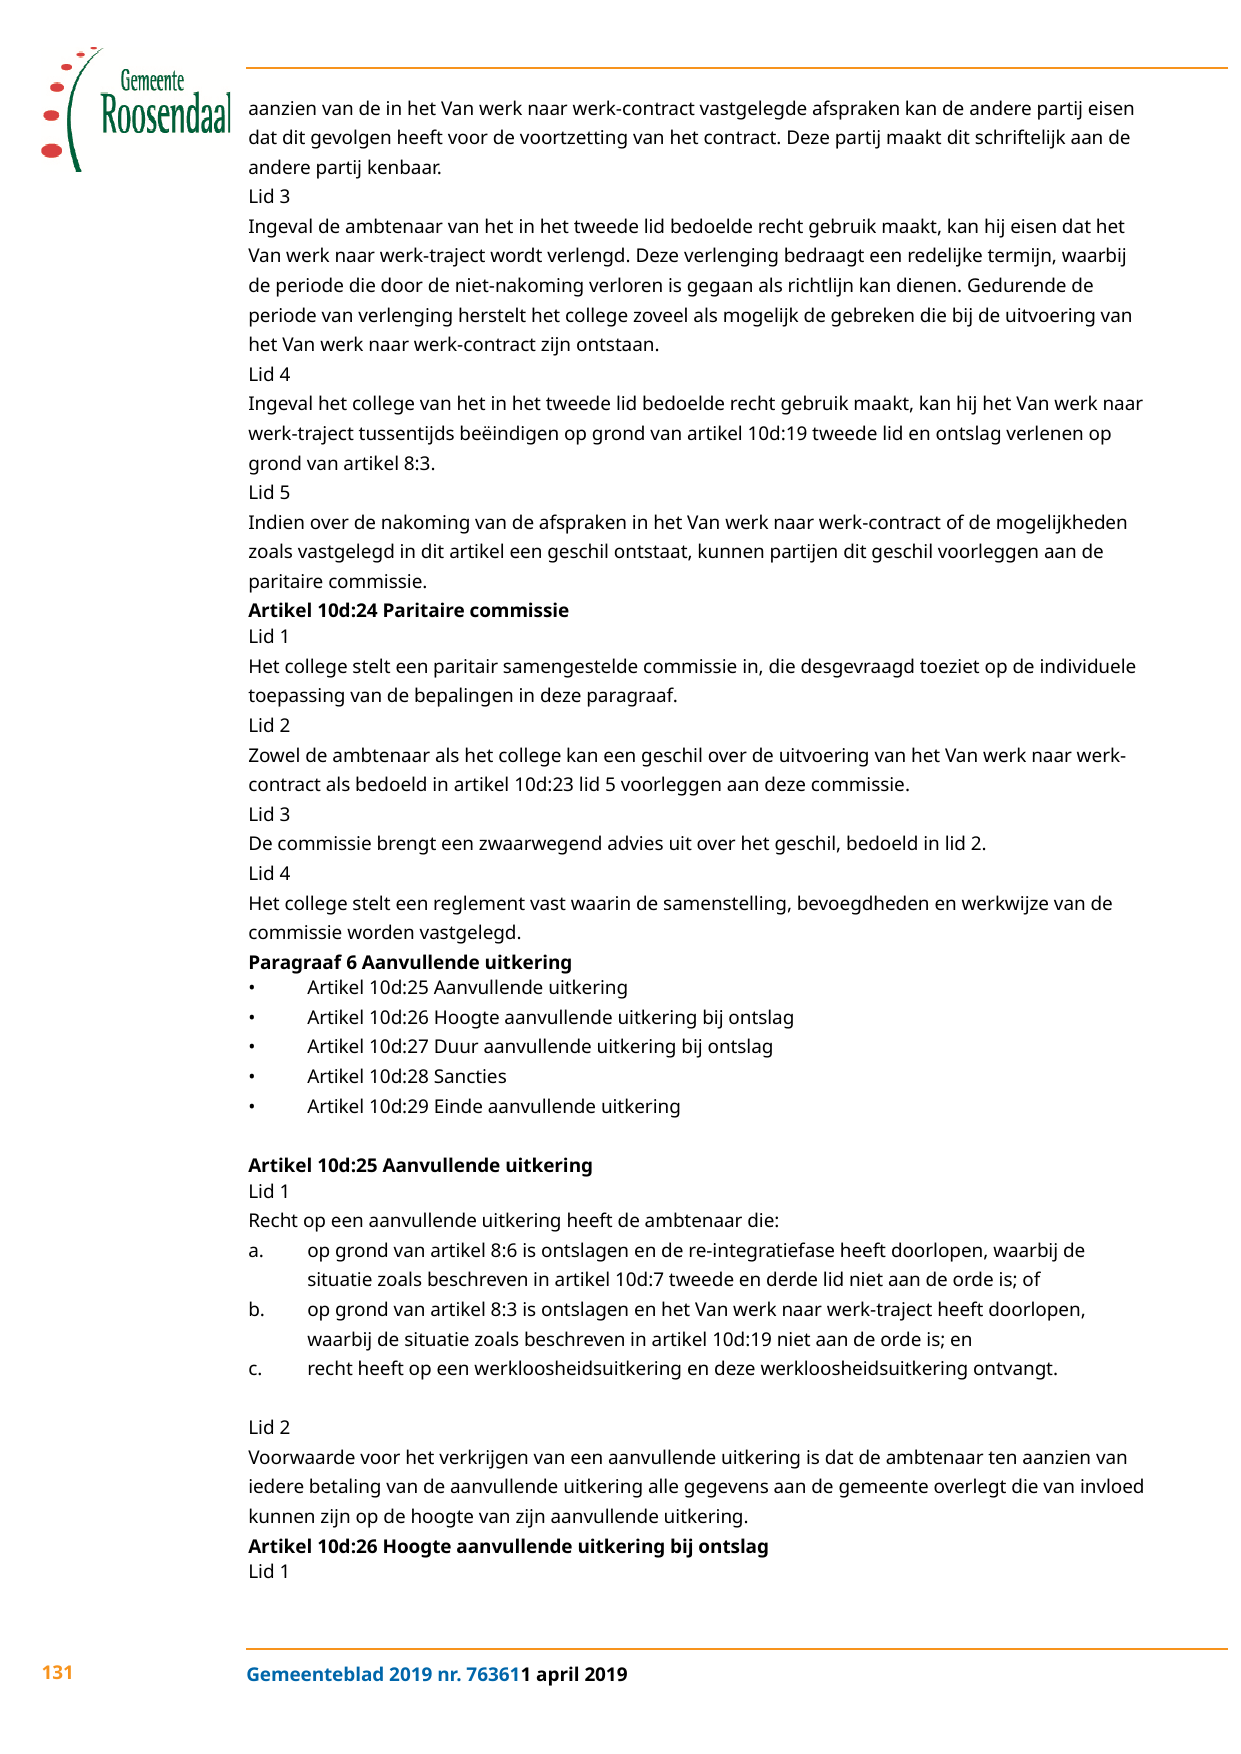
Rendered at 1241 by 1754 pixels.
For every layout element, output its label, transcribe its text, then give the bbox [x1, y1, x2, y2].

list Artikel 10d:27 Duur aanvullende uitkering bij ontslag [248, 1034, 1152, 1059]
text Lid 1 [248, 623, 1152, 649]
list op grond van artikel 8:6 is ontslagen en de re-integratiefase heeft doorlopen, waarbij de situatie zoals beschreven in artikel 10d:7 tweede en derde lid niet aan de orde is; of [248, 1237, 1152, 1292]
text Artikel 10d:24 Paritaire commissie [248, 598, 1152, 623]
text Voorwaarde voor het verkrijgen van een aanvullende uitkering is dat de ambtenaar ten aanzien van iedere betaling van de aanvullende uitkering alle gegevens aan de gemeente overlegt die van invloed kunnen zijn op de hoogte van zijn aanvullende uitkering. [248, 1444, 1152, 1529]
text Lid 1 [248, 1558, 1152, 1584]
text Paragraaf 6 Aanvullende uitkering [248, 949, 1152, 974]
text Lid 4 [248, 361, 1152, 387]
text Ingeval de ambtenaar van het in het tweede lid bedoelde recht gebruik maakt, kan hij eisen dat het Van werk naar werk-traject wordt verlengd. Deze verlenging bedraagt een redelijke termijn, waarbij de periode die door de niet-nakoming verloren is gegaan als richtlijn kan dienen. Gedurende de periode van verlenging herstelt het college zoveel als mogelijk de gebreken die bij de uitvoering van het Van werk naar werk-contract zijn ontstaan. [248, 213, 1152, 357]
text Ingeval het college van het in het tweede lid bedoelde recht gebruik maakt, kan hij het Van werk naar werk-traject tussentijds beëindigen op grond van artikel 10d:19 tweede lid en ontslag verlenen op grond van artikel 8:3. [248, 391, 1152, 476]
list Artikel 10d:29 Einde aanvullende uitkering [248, 1093, 1152, 1119]
text Artikel 10d:25 Aanvullende uitkering [248, 1152, 1152, 1178]
list Artikel 10d:25 Aanvullende uitkering [248, 974, 1152, 1000]
text Lid 2 [248, 712, 1152, 738]
text Lid 1 [248, 1178, 1152, 1203]
picture [41, 47, 231, 172]
list recht heeft op een werkloosheidsuitkering en deze werkloosheidsuitkering ontvangt. [248, 1355, 1152, 1381]
text Het college stelt een reglement vast waarin de samenstelling, bevoegdheden en werkwijze van de commissie worden vastgelegd. [248, 890, 1152, 945]
text Artikel 10d:26 Hoogte aanvullende uitkering bij ontslag [248, 1533, 1152, 1558]
list Artikel 10d:28 Sancties [248, 1063, 1152, 1089]
text Lid 2 [248, 1414, 1152, 1440]
text Recht op een aanvullende uitkering heeft de ambtenaar die: [248, 1207, 1152, 1233]
text De commissie brengt een zwaarwegend advies uit over het geschil, bedoeld in lid 2. [248, 831, 1152, 856]
text Lid 3 [248, 801, 1152, 827]
text Lid 3 [248, 183, 1152, 209]
text aanzien van de in het Van werk naar werk-contract vastgelegde afspraken kan de andere partij eisen dat dit gevolgen heeft voor de voortzetting van het contract. Deze partij maakt dit schriftelijk aan de andere partij kenbaar. [248, 95, 1152, 180]
list op grond van artikel 8:3 is ontslagen en het Van werk naar werk-traject heeft doorlopen, waarbij de situatie zoals beschreven in artikel 10d:19 niet aan de orde is; en [248, 1296, 1152, 1351]
list Artikel 10d:26 Hoogte aanvullende uitkering bij ontslag [248, 1004, 1152, 1030]
text Zowel de ambtenaar als het college kan een geschil over de uitvoering van het Van werk naar werk-contract als bedoeld in artikel 10d:23 lid 5 voorleggen aan deze commissie. [248, 742, 1152, 797]
text Het college stelt een paritair samengestelde commissie in, die desgevraagd toeziet op de individuele toepassing van de bepalingen in deze paragraaf. [248, 653, 1152, 708]
text Indien over de nakoming van de afspraken in het Van werk naar werk-contract of de mogelijkheden zoals vastgelegd in dit artikel een geschil ontstaat, kunnen partijen dit geschil voorleggen aan de paritaire commissie. [248, 509, 1152, 594]
text Lid 5 [248, 479, 1152, 505]
text Lid 4 [248, 860, 1152, 886]
